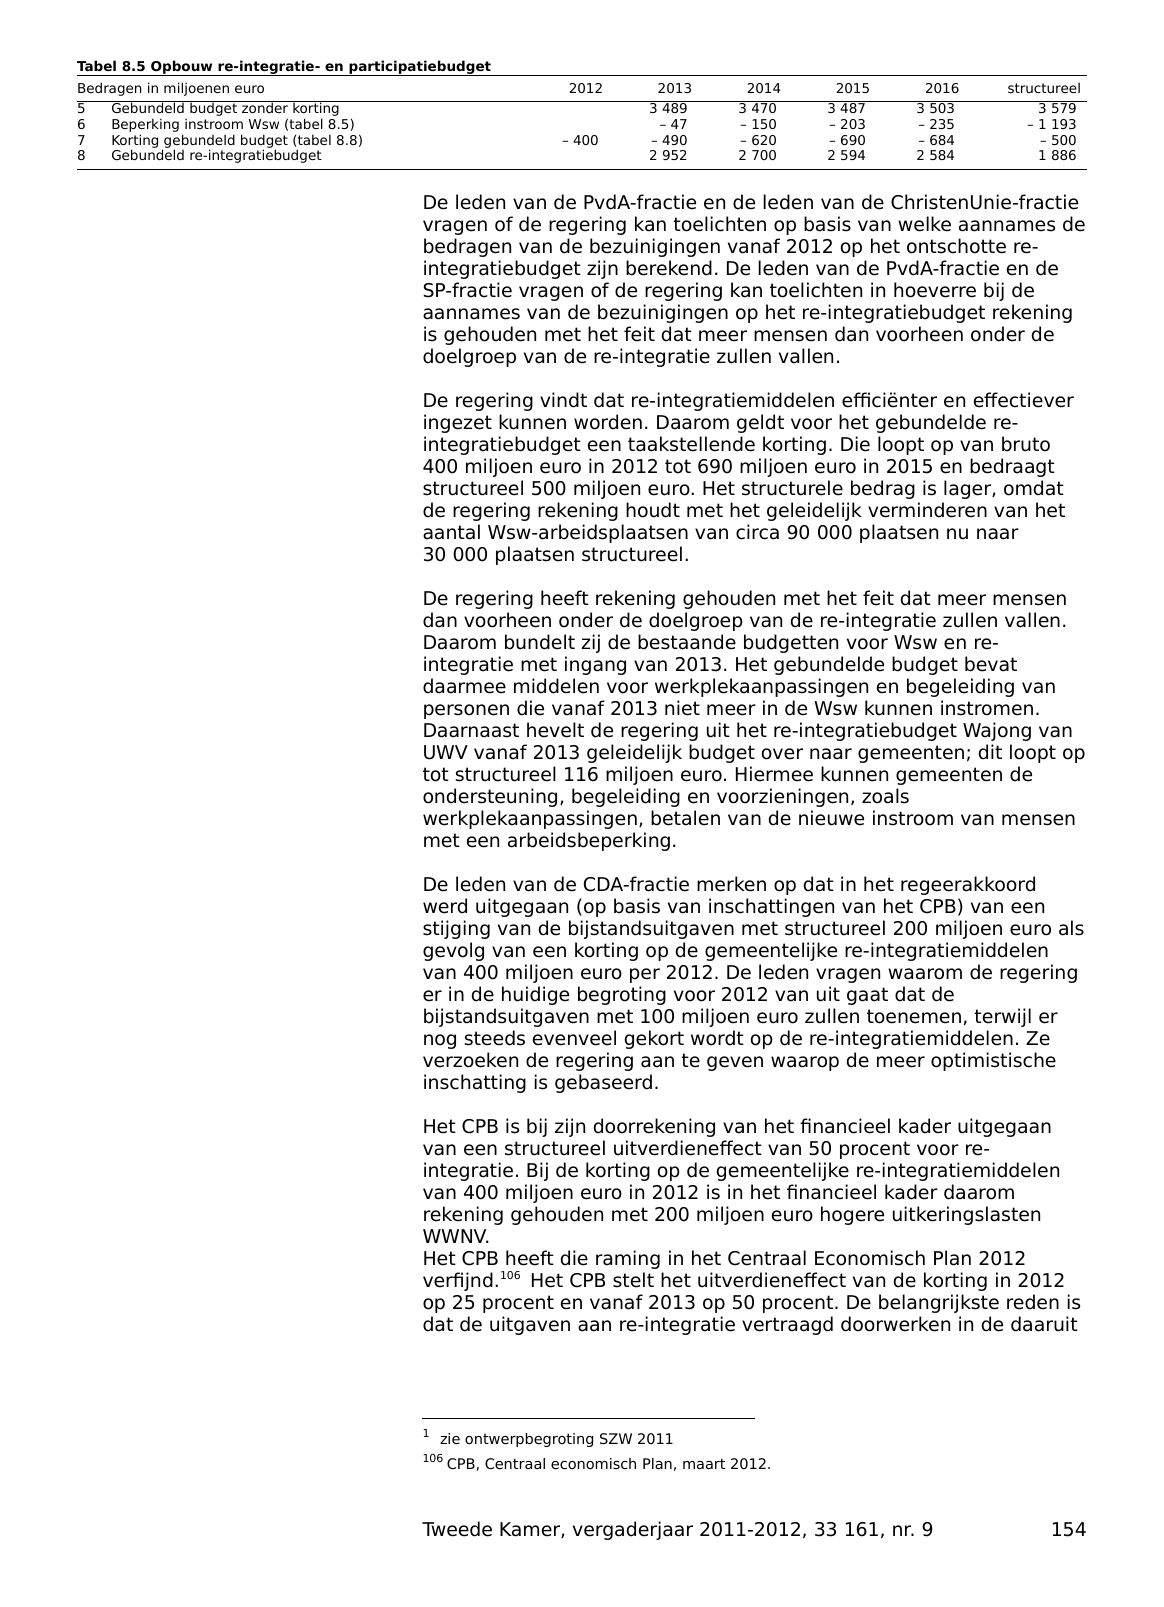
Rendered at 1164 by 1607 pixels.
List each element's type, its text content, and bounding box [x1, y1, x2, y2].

table_cell – 150 [698, 117, 787, 132]
table_cell – 690 [787, 133, 876, 148]
text Het CPB is bij zijn doorrekening van het financieel kader uitgegaan van een structureel uitverdieneffect van 50 procent voor re-integratie. Bij de korting op de gemeentelijke re-integratiemiddelen van 400 miljoen euro in 2012 is in het financieel kader daarom rekening gehouden met 200 miljoen euro hogere uitkeringslasten WWNV. [422, 1116, 1087, 1248]
table_cell – 684 [876, 133, 965, 148]
text De regering heeft rekening gehouden met het feit dat meer mensen dan voorheen onder de doelgroep van de re-integratie zullen vallen. Daarom bundelt zij de bestaande budgetten voor Wsw en re-integratie met ingang van 2013. Het gebundelde budget bevat daarmee middelen voor werkplekaanpassingen en begeleiding van personen die vanaf 2013 niet meer in de Wsw kunnen instromen. Daarnaast hevelt de regering uit het re-integratiebudget Wajong van UWV vanaf 2013 geleidelijk budget over naar gemeenten; dit loopt op tot structureel 116 miljoen euro. Hiermee kunnen gemeenten de ondersteuning, begeleiding en voorzieningen, zoals werkplekaanpassingen, betalen van de nieuwe instroom van mensen met een arbeidsbeperking. [422, 588, 1087, 852]
table_cell 2 594 [787, 148, 876, 168]
table_cell [520, 102, 609, 117]
text De leden van de CDA-fractie merken op dat in het regeerakkoord werd uitgegaan (op basis van inschattingen van het CPB) van een stijging van de bijstandsuitgaven met structureel 200 miljoen euro als gevolg van een korting op de gemeentelijke re-integratiemiddelen van 400 miljoen euro per 2012. De leden vragen waarom de regering er in de huidige begroting voor 2012 van uit gaat dat de bijstandsuitgaven met 100 miljoen euro zullen toenemen, terwijl er nog steeds evenveel gekort wordt op de re-integratiemiddelen. Ze verzoeken de regering aan te geven waarop de meer optimistische inschatting is gebaseerd. [422, 874, 1087, 1093]
table_cell 2 952 [609, 148, 698, 168]
table_cell – 400 [520, 133, 609, 148]
table_cell Beperking instroom Wsw (tabel 8.5) [105, 117, 520, 132]
table_cell 1 886 [965, 148, 1087, 168]
table_cell 2012 [520, 76, 609, 101]
table_cell – 620 [698, 133, 787, 148]
table_cell – 1 193 [965, 117, 1087, 132]
table_cell 2 700 [698, 148, 787, 168]
table_cell 2 584 [876, 148, 965, 168]
table_cell 3 489 [609, 102, 698, 117]
table_cell 2014 [698, 76, 787, 101]
table_cell 5 [77, 102, 105, 117]
table_cell – 203 [787, 117, 876, 132]
table_cell 2013 [609, 76, 698, 101]
table_cell 3 470 [698, 102, 787, 117]
table_cell [520, 117, 609, 132]
table_cell Bedragen in miljoenen euro [77, 76, 520, 101]
table_cell Gebundeld re-integratiebudget [105, 148, 520, 168]
table_cell 2016 [876, 76, 965, 101]
text De regering vindt dat re-integratiemiddelen efficiënter en effectiever ingezet kunnen worden. Daarom geldt voor het gebundelde re-integratiebudget een taakstellende korting. Die loopt op van bruto 400 miljoen euro in 2012 tot 690 miljoen euro in 2015 en bedraagt structureel 500 miljoen euro. Het structurele bedrag is lager, omdat de regering rekening houdt met het geleidelijk verminderen van het aantal Wsw-arbeidsplaatsen van circa 90 000 plaatsen nu naar 30 000 plaatsen structureel. [422, 390, 1087, 566]
text CPB, Centraal economisch Plan, maart 2012. [422, 1452, 1087, 1474]
table_cell [520, 148, 609, 168]
table_cell 7 [77, 133, 105, 148]
table_cell – 500 [965, 133, 1087, 148]
table_header Tabel 8.5 Opbouw re-integratie- en participatiebudget [77, 59, 1087, 75]
table_cell 2015 [787, 76, 876, 101]
table_cell 3 579 [965, 102, 1087, 117]
table_cell Korting gebundeld budget (tabel 8.8) [105, 133, 520, 148]
text Het CPB heeft die raming in het Centraal Economisch Plan 2012 verfijnd. Het CPB stelt het uitverdieneffect van de korting in 2012 op 25 procent en vanaf 2013 op 50 procent. De belangrijkste reden is dat de uitgaven aan re-integratie vertraagd doorwerken in de daaruit [422, 1248, 1087, 1336]
text De leden van de PvdA-fractie en de leden van de ChristenUnie-fractie vragen of de regering kan toelichten op basis van welke aannames de bedragen van de bezuinigingen vanaf 2012 op het ontschotte re-integratiebudget zijn berekend. De leden van de PvdA-fractie en de SP-fractie vragen of de regering kan toelichten in hoeverre bij de aannames van de bezuinigingen op het re-integratiebudget rekening is gehouden met het feit dat meer mensen dan voorheen onder de doelgroep van de re-integratie zullen vallen. [422, 192, 1087, 368]
table_cell 3 487 [787, 102, 876, 117]
table_cell – 47 [609, 117, 698, 132]
table_cell structureel [965, 76, 1087, 101]
table_cell – 235 [876, 117, 965, 132]
table_cell – 490 [609, 133, 698, 148]
table_cell 6 [77, 117, 105, 132]
table_cell Gebundeld budget zonder korting [105, 102, 520, 117]
table_cell 3 503 [876, 102, 965, 117]
table_cell 8 [77, 148, 105, 168]
